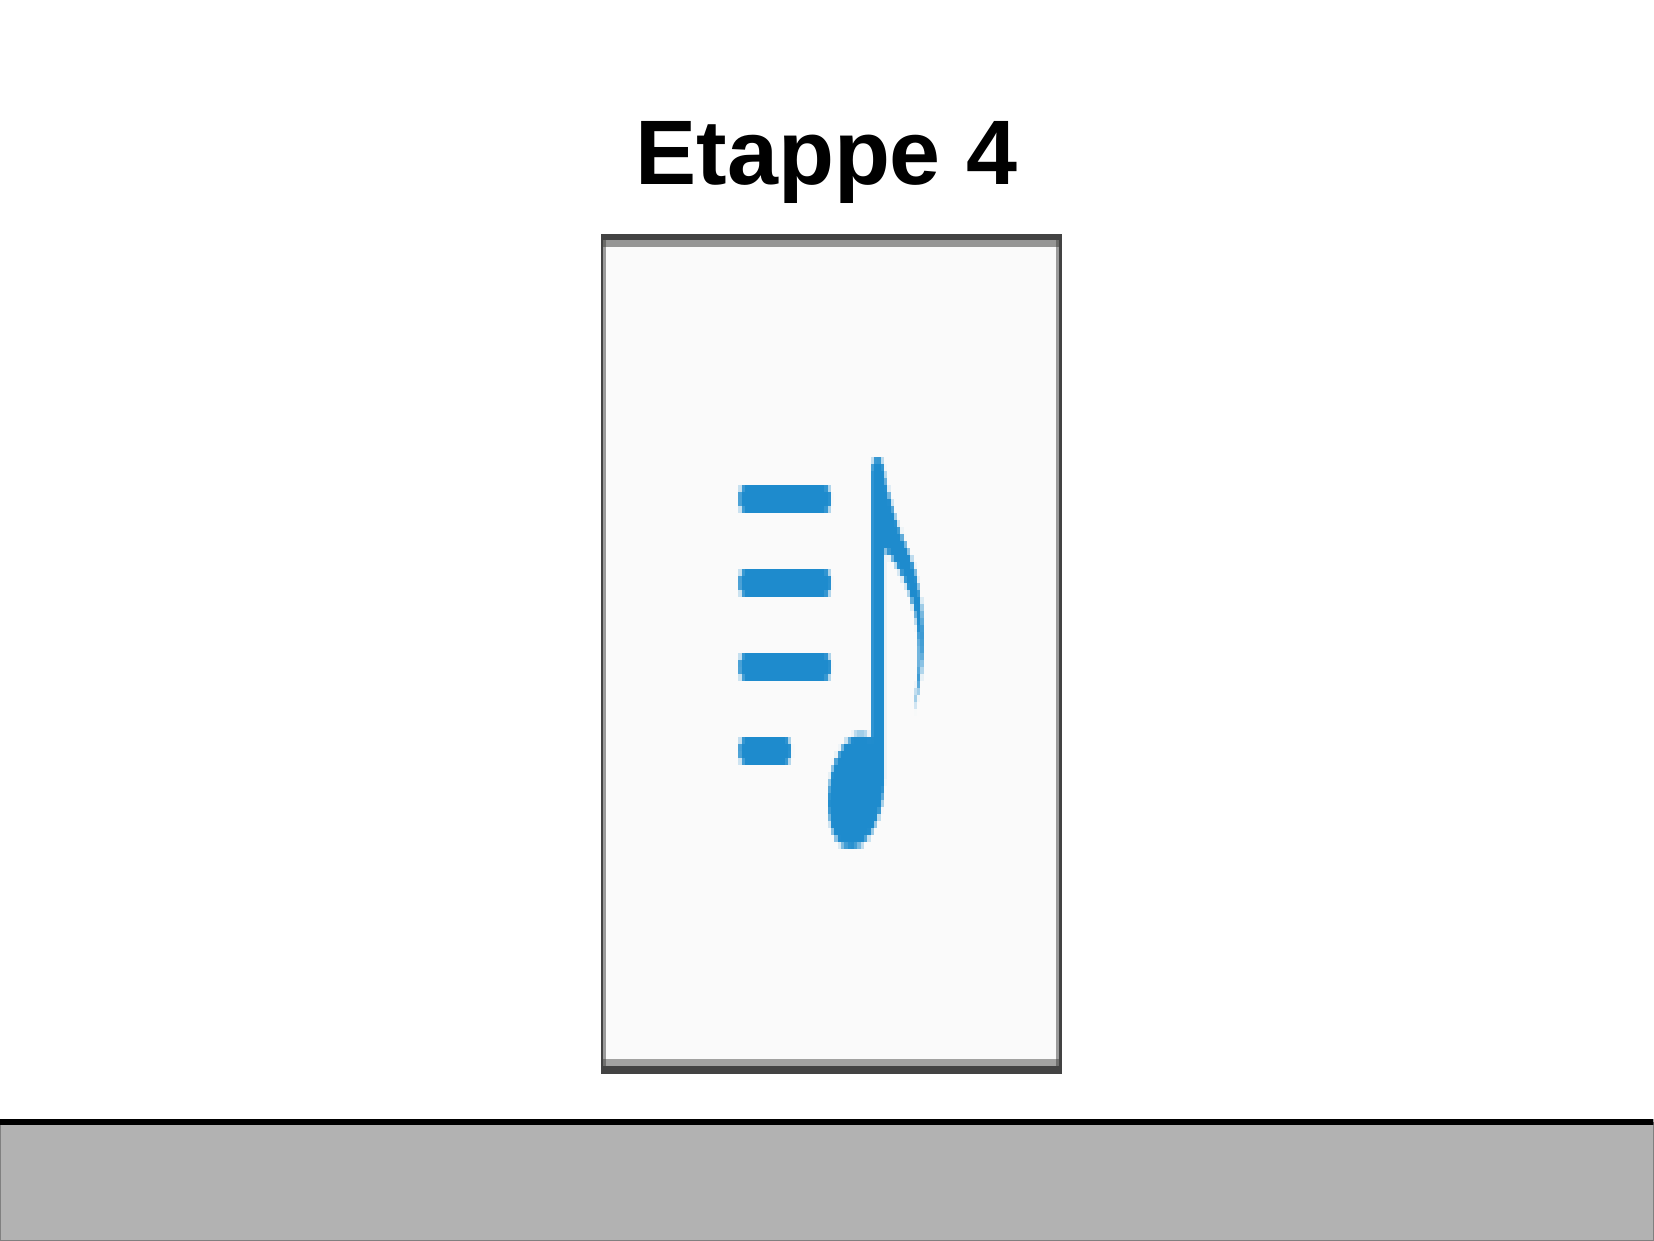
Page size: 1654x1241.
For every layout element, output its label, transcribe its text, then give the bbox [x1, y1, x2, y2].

text_box [0, 1125, 1654, 1241]
title Etappe 4 [82, 49, 1571, 257]
text_box [599, 232, 1063, 1075]
